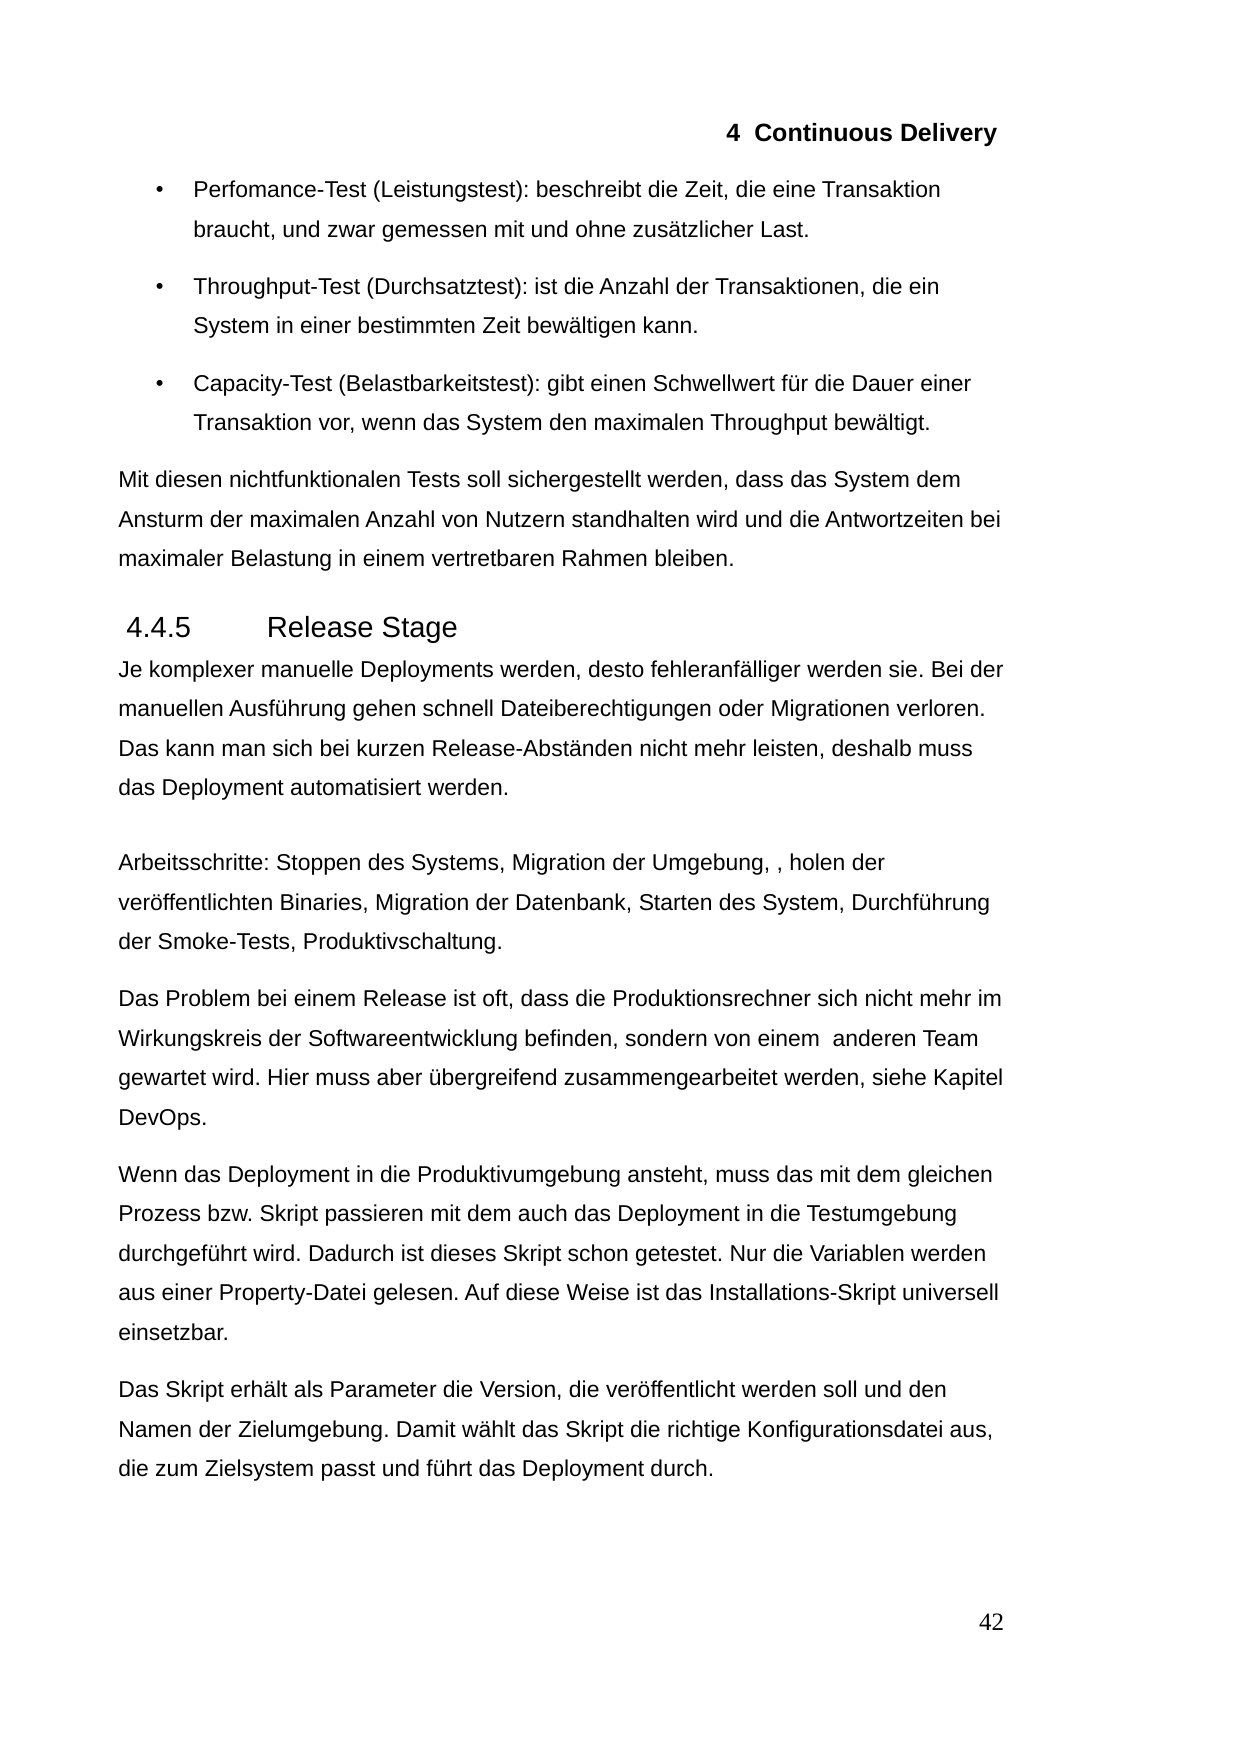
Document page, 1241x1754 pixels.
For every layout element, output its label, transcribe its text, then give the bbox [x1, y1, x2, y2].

subtitle Release Stage [118, 610, 1004, 643]
list Perfomance-Test (Leistungstest): beschreibt die Zeit, die eine Transaktion braucht, und zwar gemessen mit und ohne zusätzlicher Last. [156, 176, 1004, 242]
text Das Skript erhält als Parameter die Version, die veröffentlicht werden soll und den Namen der Zielumgebung. Damit wählt das Skript die richtige Konfigurationsdatei aus, die zum Zielsystem passt und führt das Deployment durch. [118, 1376, 1004, 1481]
text Arbeitsschritte: Stoppen des Systems, Migration der Umgebung, , holen der veröffentlichten Binaries, Migration der Datenbank, Starten des System, Durchführung der Smoke-Tests, Produktivschaltung. [118, 849, 1004, 954]
text Je komplexer manuelle Deployments werden, desto fehleranfälliger werden sie. Bei der manuellen Ausführung gehen schnell Dateiberechtigungen oder Migrationen verloren. Das kann man sich bei kurzen Release-Abständen nicht mehr leisten, deshalb muss das Deployment automatisiert werden. [118, 656, 1004, 801]
list Capacity-Test (Belastbarkeitstest): gibt einen Schwellwert für die Dauer einer Transaktion vor, wenn das System den maximalen Throughput bewältigt. [156, 370, 1004, 436]
text Mit diesen nichtfunktionalen Tests soll sichergestellt werden, dass das System dem Ansturm der maximalen Anzahl von Nutzern standhalten wird und die Antwortzeiten bei maximaler Belastung in einem vertretbaren Rahmen bleiben. [118, 466, 1004, 572]
text Das Problem bei einem Release ist oft, dass die Produktionsrechner sich nicht mehr im Wirkungskreis der Softwareentwicklung befinden, sondern von einem anderen Team gewartet wird. Hier muss aber übergreifend zusammengearbeitet werden, siehe Kapitel DevOps. [118, 985, 1004, 1130]
list Throughput-Test (Durchsatztest): ist die Anzahl der Transaktionen, die ein System in einer bestimmten Zeit bewältigen kann. [156, 273, 1004, 339]
text Wenn das Deployment in die Produktivumgebung ansteht, muss das mit dem gleichen Prozess bzw. Skript passieren mit dem auch das Deployment in die Testumgebung durchgeführt wird. Dadurch ist dieses Skript schon getestet. Nur die Variablen werden aus einer Property-Datei gelesen. Auf diese Weise ist das Installations-Skript universell einsetzbar. [118, 1161, 1004, 1345]
